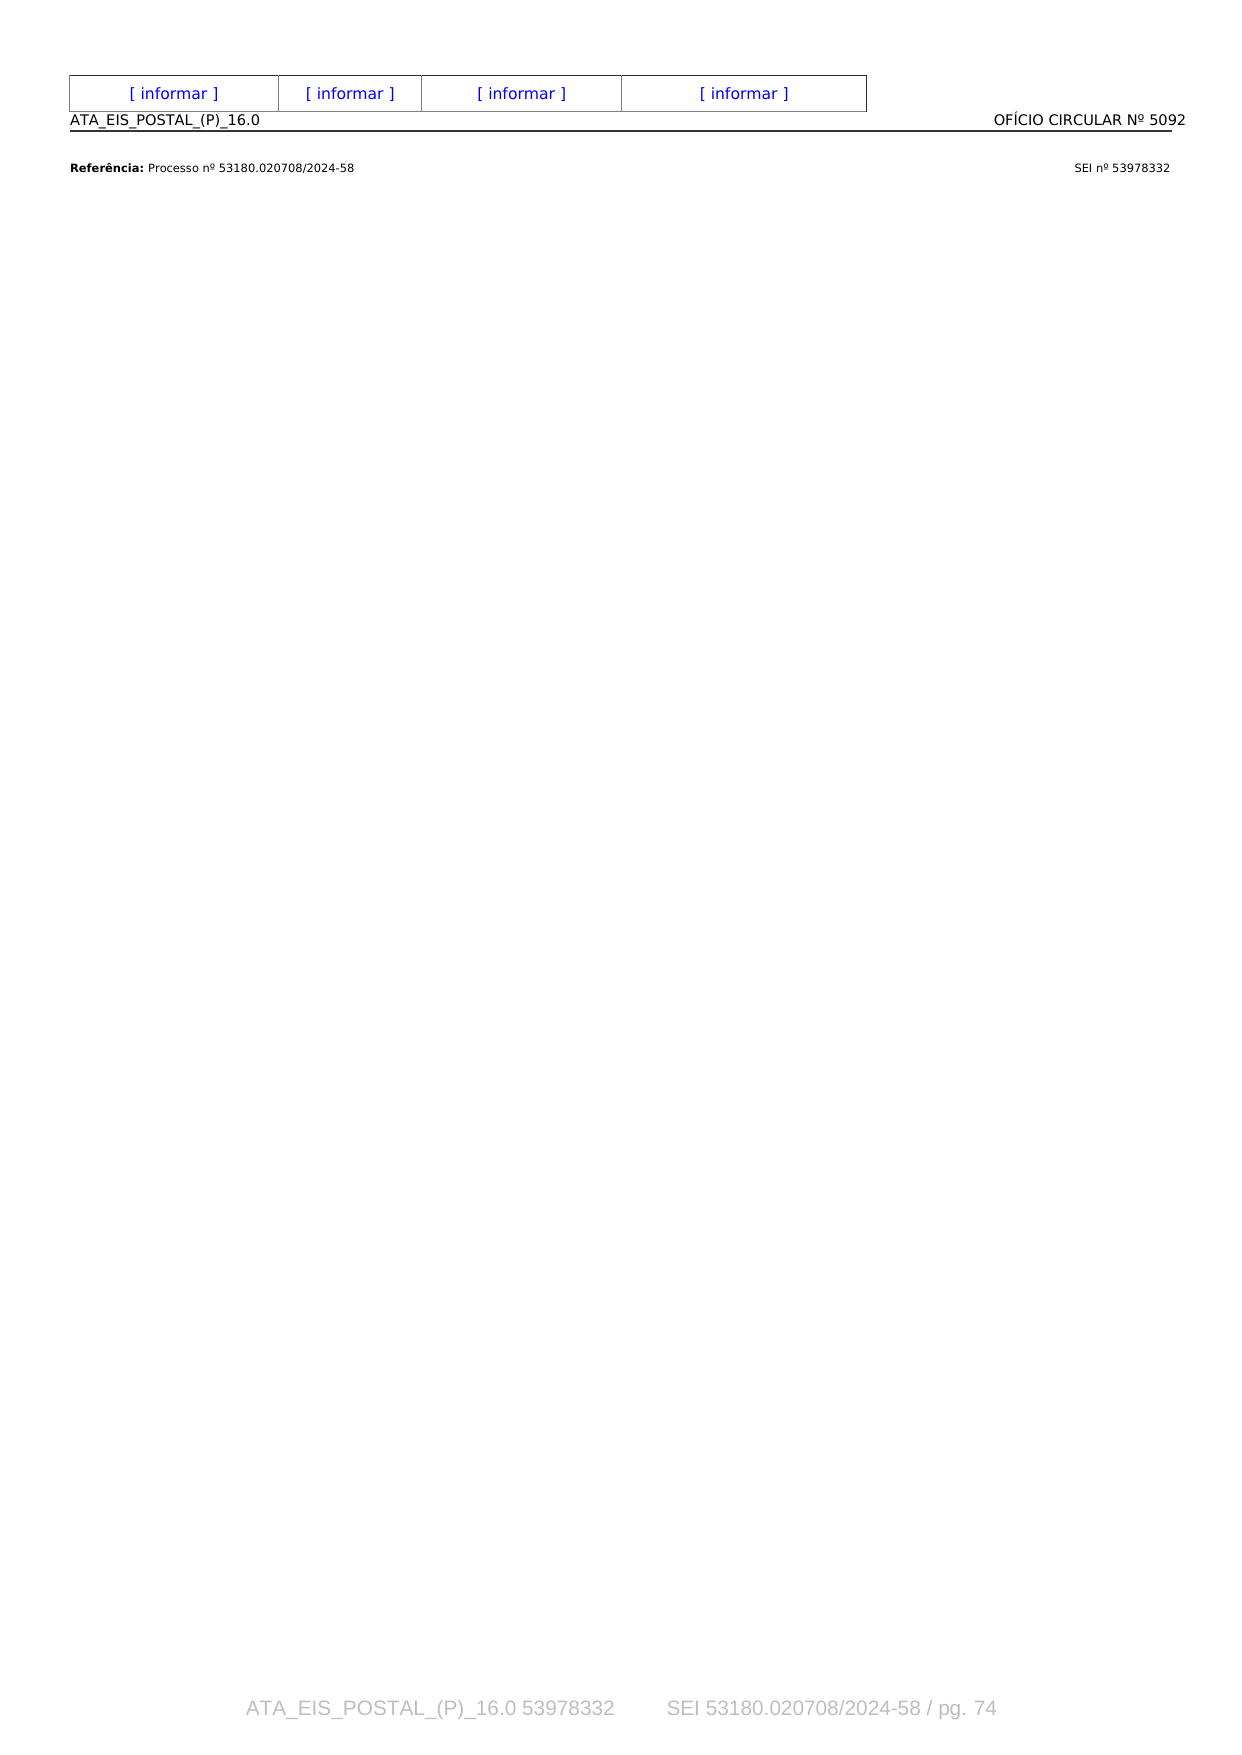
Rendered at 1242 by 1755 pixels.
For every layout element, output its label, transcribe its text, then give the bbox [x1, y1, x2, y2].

table_cell [ informar ] [422, 76, 621, 111]
text Referência: Processo nº 53180.020708/2024-58 SEI nº 53978332 [70, 162, 1186, 175]
text ATA_EIS_POSTAL_(P)_16.0 OFÍCIO CIRCULAR Nº 5092 [70, 112, 1186, 129]
table_cell [ informar ] [622, 76, 866, 111]
table_cell [ informar ] [70, 76, 278, 111]
table_cell [ informar ] [279, 76, 421, 111]
